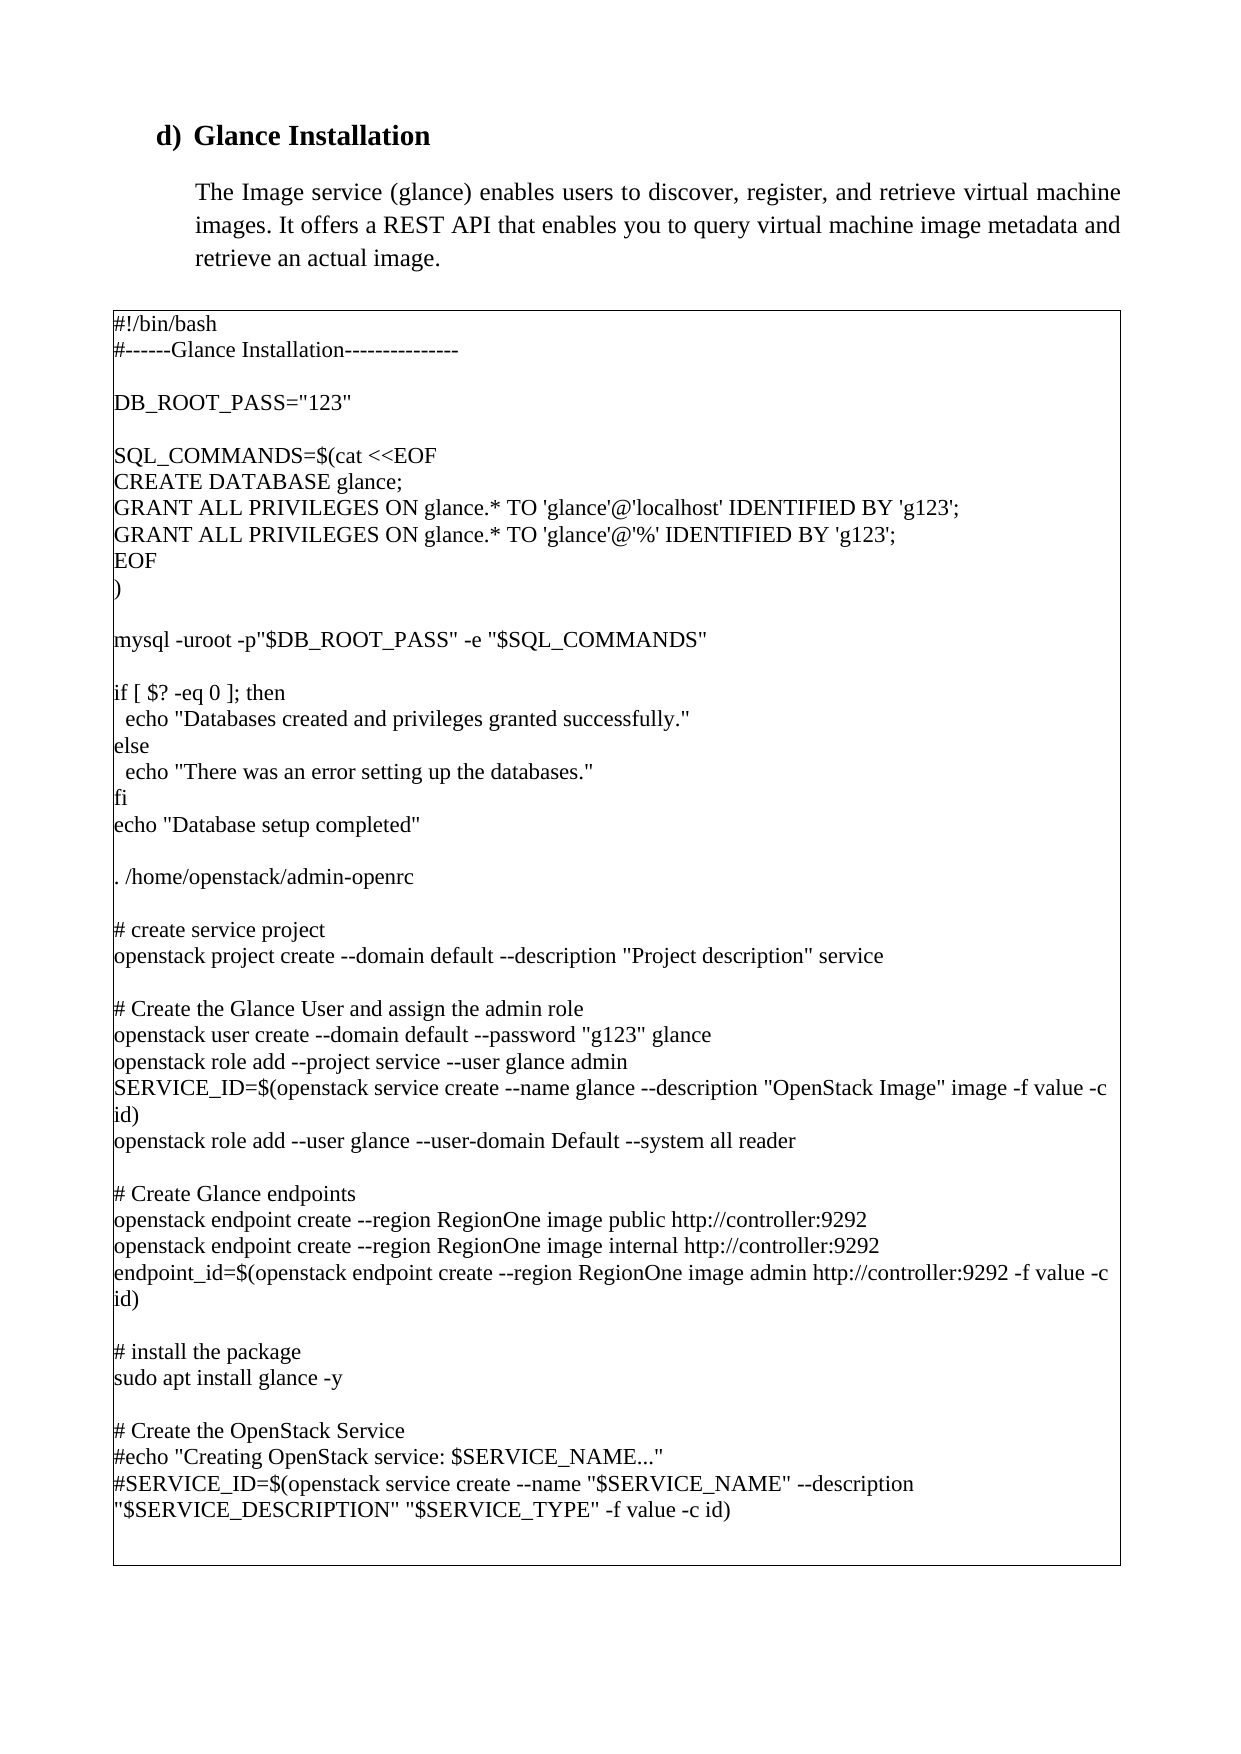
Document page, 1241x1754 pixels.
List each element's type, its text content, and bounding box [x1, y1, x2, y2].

list Glance Installation [156, 118, 1122, 152]
text The Image service (glance) enables users to discover, register, and retrieve virtual machine images. It offers a REST API that enables you to query virtual machine image metadata and retrieve an actual image. [195, 177, 1122, 272]
